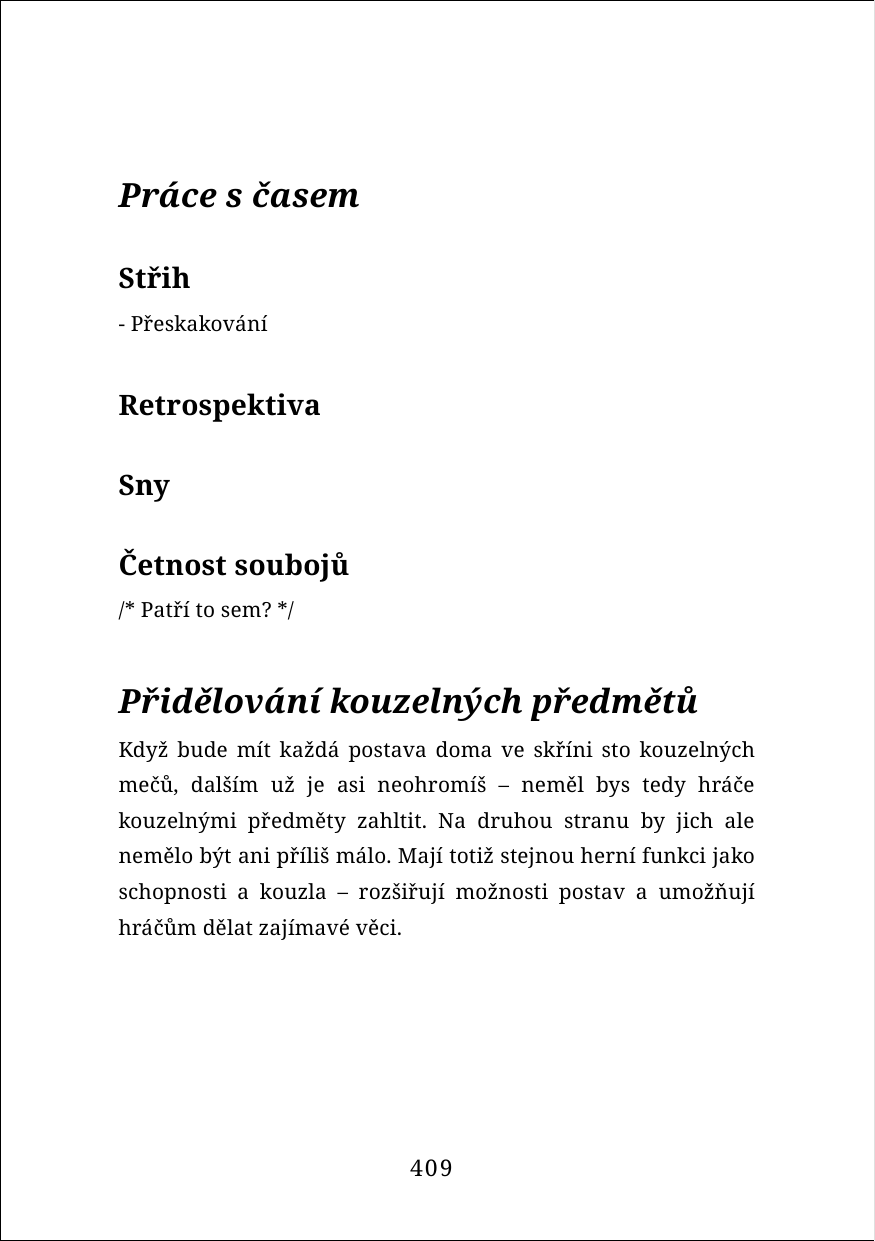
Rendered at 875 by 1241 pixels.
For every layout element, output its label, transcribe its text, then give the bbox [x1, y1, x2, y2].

subtitle Sny [118, 465, 756, 503]
subtitle Četnost soubojů [118, 545, 756, 583]
text Když bude mít každá postava doma ve skříni sto kouzelných mečů, dalším už je asi neohromíš – neměl bys tedy hráče kouzelnými předměty zahltit. Na druhou stranu by jich ale nemělo být ani příliš málo. Mají totiž stejnou herní funkci jako schopnosti a kouzla – rozšiřují možnosti postav a umožňují hráčům dělat zajímavé věci. [118, 735, 756, 941]
subtitle Práce s časem [118, 172, 756, 217]
subtitle Retrospektiva [118, 386, 756, 424]
text - Přeskakování [118, 309, 756, 337]
subtitle Střih [118, 258, 756, 297]
subtitle Přidělování kouzelných předmětů [118, 678, 756, 723]
text /* Patří to sem? */ [118, 595, 756, 623]
